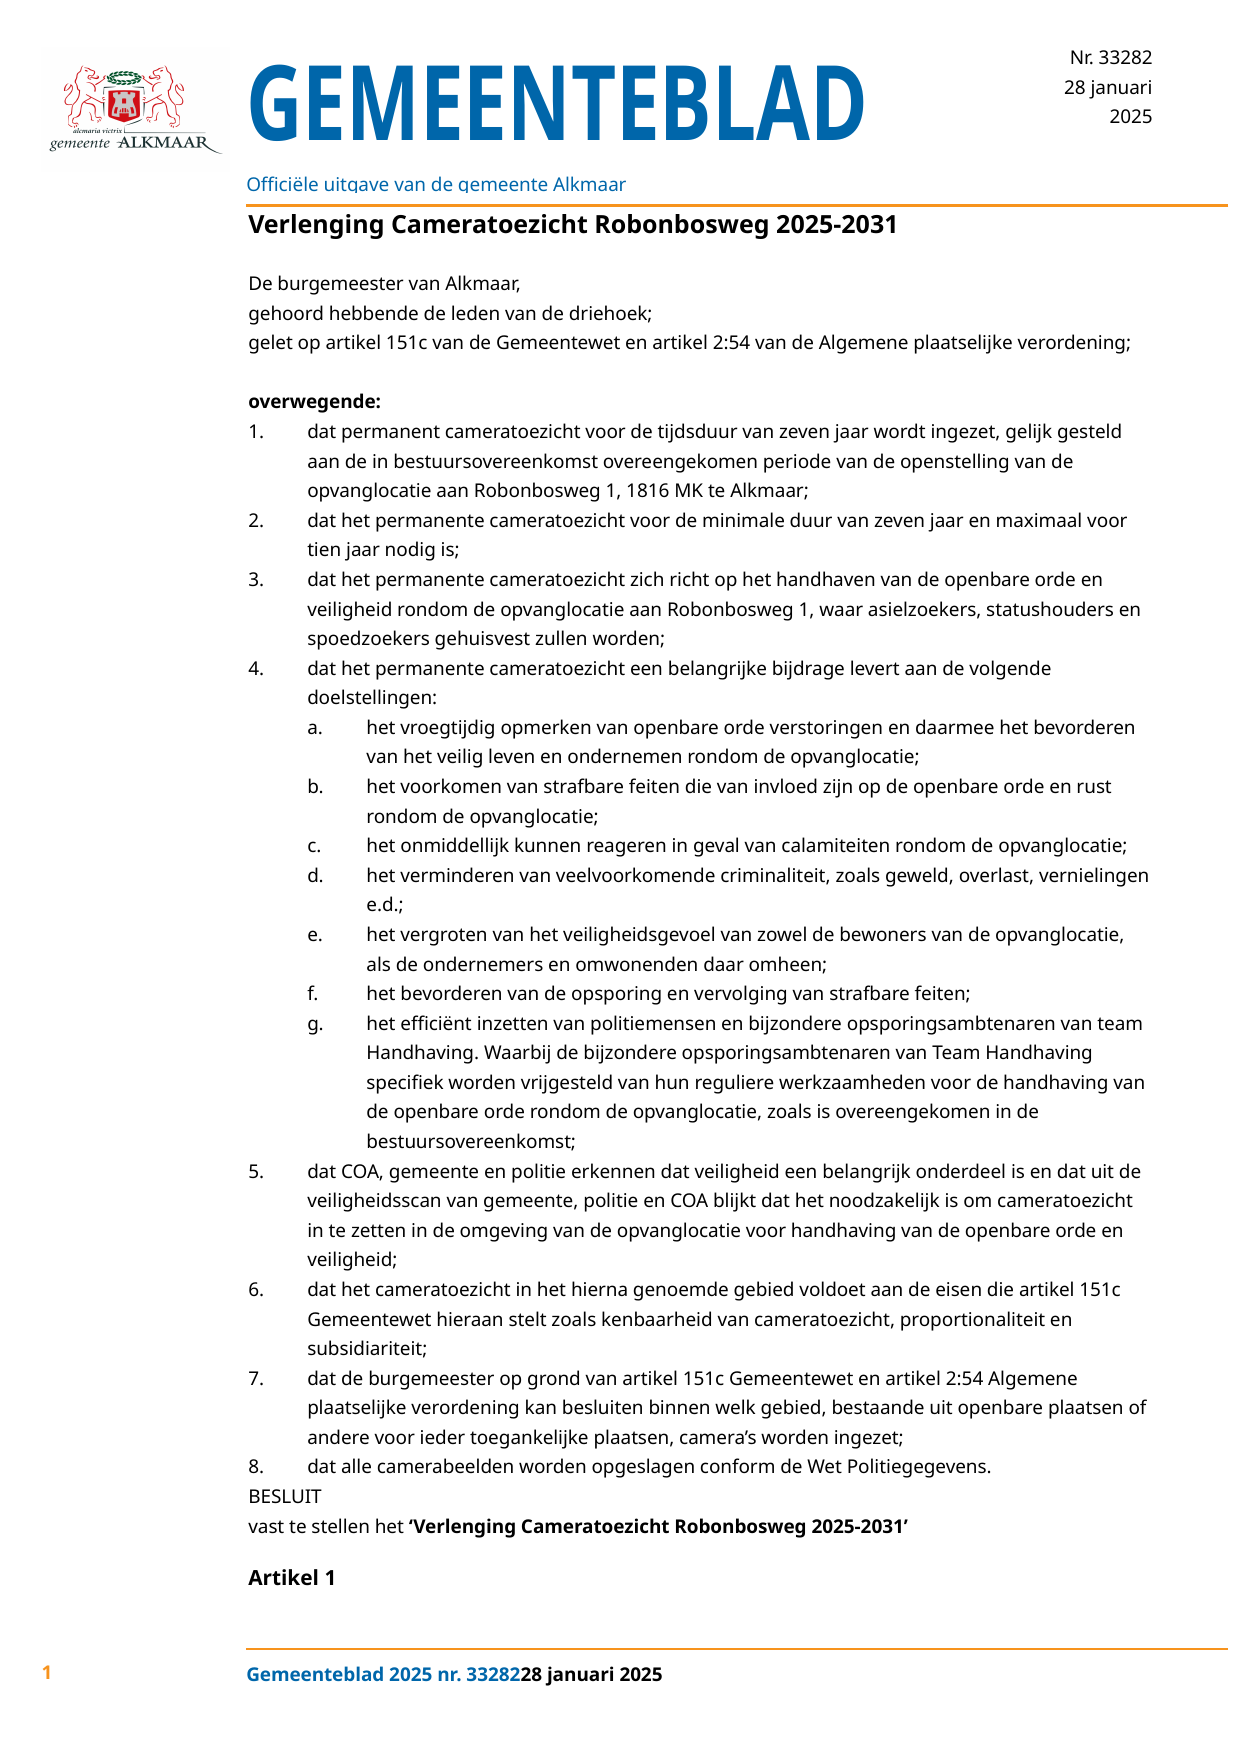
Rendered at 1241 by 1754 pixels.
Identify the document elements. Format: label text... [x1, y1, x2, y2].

text gehoord hebbende de leden van de driehoek; [248, 300, 1152, 326]
text gelet op artikel 151c van de Gemeentewet en artikel 2:54 van de Algemene plaatselijke verordening; [248, 329, 1152, 355]
list dat het permanente cameratoezicht voor de minimale duur van zeven jaar en maximaal voor tien jaar nodig is; [248, 507, 1152, 562]
list dat de burgemeester op grond van artikel 151c Gemeentewet en artikel 2:54 Algemene plaatselijke verordening kan besluiten binnen welk gebied, bestaande uit openbare plaatsen of andere voor ieder toegankelijke plaatsen, camera’s worden ingezet; [248, 1365, 1152, 1450]
text Verlenging Cameratoezicht Robonbosweg 2025-2031 [248, 207, 1152, 241]
list dat permanent cameratoezicht voor de tijdsduur van zeven jaar wordt ingezet, gelijk gesteld aan de in bestuursovereenkomst overeengekomen periode van de openstelling van de opvanglocatie aan Robonbosweg 1, 1816 MK te Alkmaar; [248, 418, 1152, 503]
text overwegende: [248, 389, 1152, 414]
list het verminderen van veelvoorkomende criminaliteit, zoals geweld, overlast, vernielingen e.d.; [307, 862, 1152, 917]
list het efficiënt inzetten van politiemensen en bijzondere opsporingsambtenaren van team Handhaving. Waarbij de bijzondere opsporingsambtenaren van Team Handhaving specifiek worden vrijgesteld van hun reguliere werkzaamheden voor de handhaving van de openbare orde rondom de opvanglocatie, zoals is overeengekomen in de bestuursovereenkomst; [307, 1010, 1152, 1154]
text Artikel 1 [248, 1563, 1152, 1592]
list het vergroten van het veiligheidsgevoel van zowel de bewoners van de opvanglocatie, als de ondernemers en omwonenden daar omheen; [307, 921, 1152, 976]
text De burgemeester van Alkmaar, [248, 270, 1152, 296]
text BESLUIT [248, 1483, 1152, 1509]
list het bevorderen van de opsporing en vervolging van strafbare feiten; [307, 980, 1152, 1006]
list het vroegtijdig opmerken van openbare orde verstoringen en daarmee het bevorderen van het veilig leven en ondernemen rondom de opvanglocatie; [307, 714, 1152, 769]
list dat het permanente cameratoezicht zich richt op het handhaven van de openbare orde en veiligheid rondom de opvanglocatie aan Robonbosweg 1, waar asielzoekers, statushouders en spoedzoekers gehuisvest zullen worden; [248, 566, 1152, 651]
picture [41, 47, 231, 172]
text vast te stellen het ‘Verlenging Cameratoezicht Robonbosweg 2025-2031’ [248, 1513, 1152, 1538]
list dat COA, gemeente en politie erkennen dat veiligheid een belangrijk onderdeel is en dat uit de veiligheidsscan van gemeente, politie en COA blijkt dat het noodzakelijk is om cameratoezicht in te zetten in de omgeving van de opvanglocatie voor handhaving van de openbare orde en veiligheid; [248, 1158, 1152, 1272]
list dat het cameratoezicht in het hierna genoemde gebied voldoet aan de eisen die artikel 151c Gemeentewet hieraan stelt zoals kenbaarheid van cameratoezicht, proportionaliteit en subsidiariteit; [248, 1276, 1152, 1361]
list het voorkomen van strafbare feiten die van invloed zijn op de openbare orde en rust rondom de opvanglocatie; [307, 773, 1152, 828]
list dat het permanente cameratoezicht een belangrijke bijdrage levert aan de volgende doelstellingen: [248, 655, 1152, 710]
list dat alle camerabeelden worden opgeslagen conform de Wet Politiegegevens. [248, 1454, 1152, 1479]
list het onmiddellijk kunnen reageren in geval van calamiteiten rondom de opvanglocatie; [307, 832, 1152, 858]
